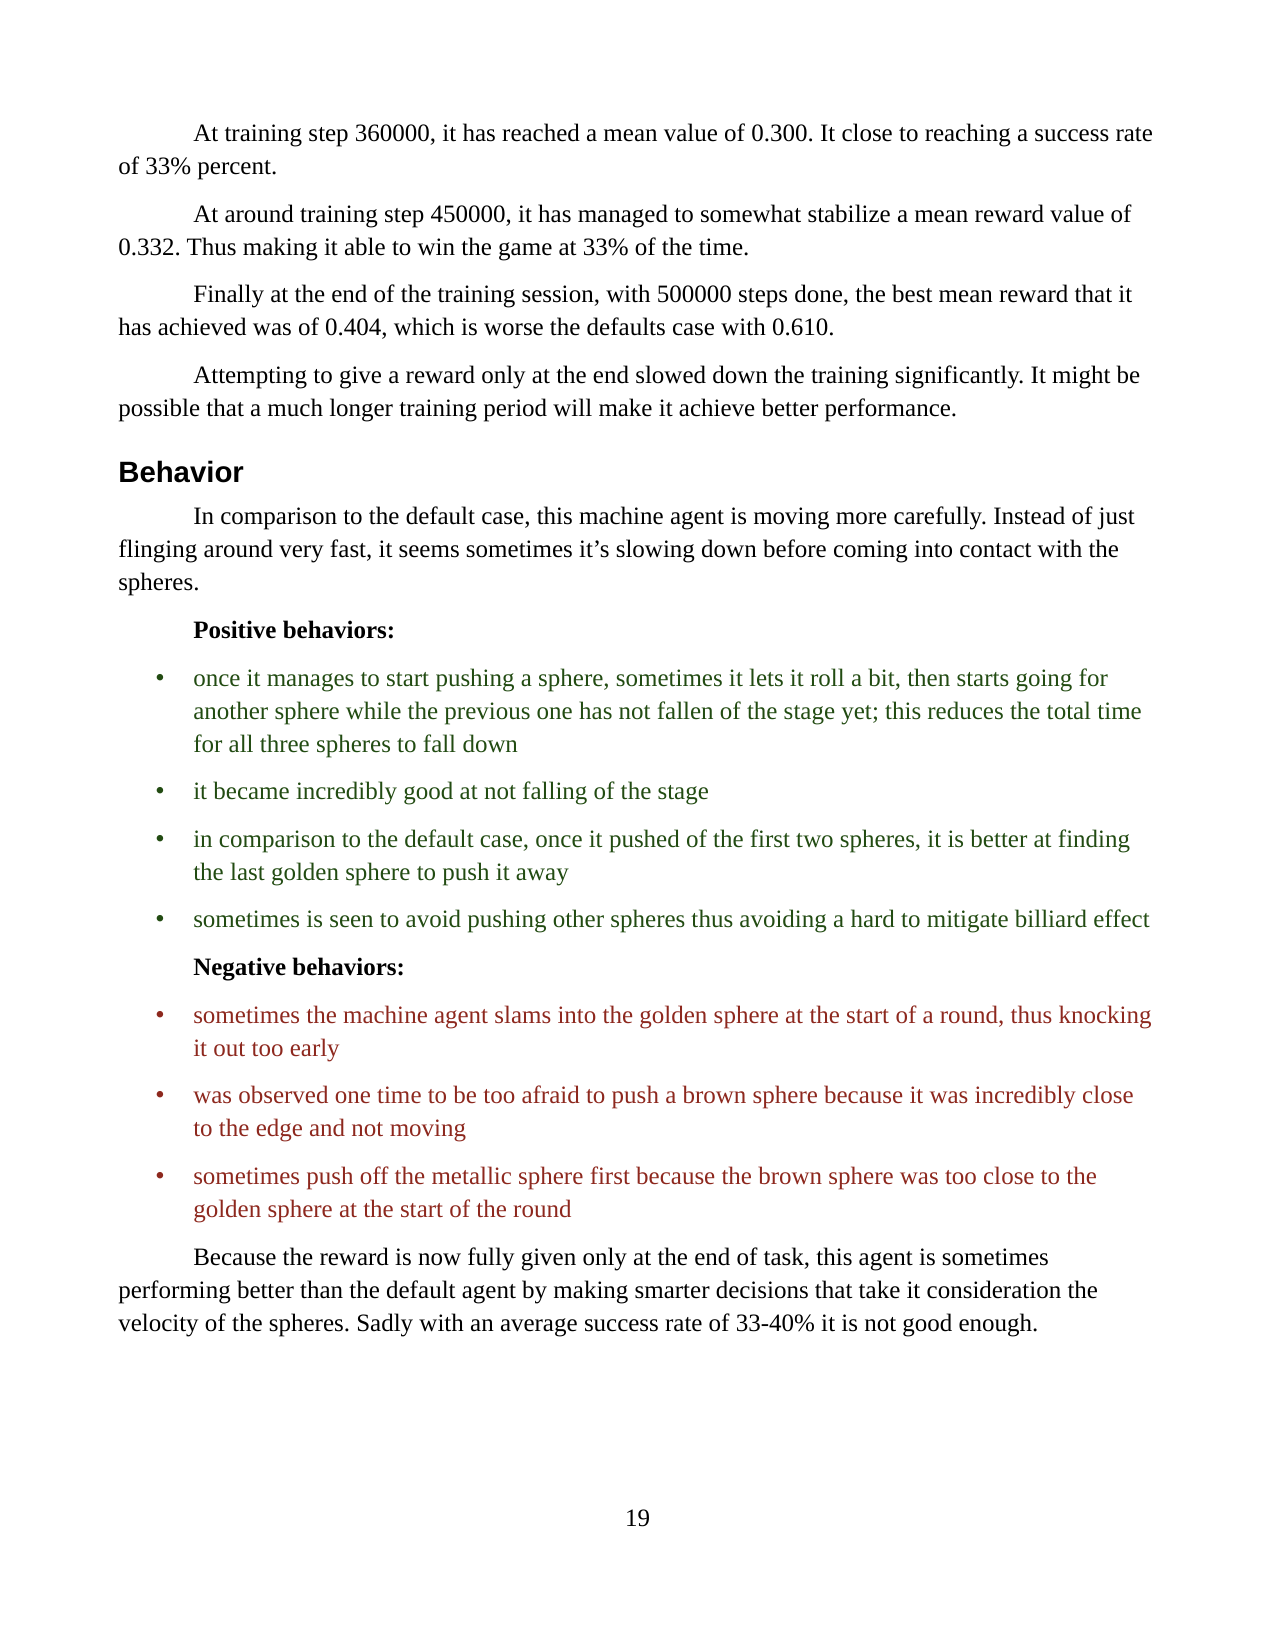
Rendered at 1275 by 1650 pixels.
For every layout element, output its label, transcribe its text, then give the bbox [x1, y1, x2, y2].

text At around training step 450000, it has managed to somewhat stabilize a mean reward value of 0.332. Thus making it able to win the game at 33% of the time. [118, 199, 1157, 261]
list sometimes is seen to avoid pushing other spheres thus avoiding a hard to mitigate billiard effect [156, 904, 1157, 933]
list Negative behaviors: [156, 952, 1157, 981]
list sometimes the machine agent slams into the golden sphere at the start of a round, thus knocking it out too early [156, 1000, 1157, 1062]
list sometimes push off the metallic sphere first because the brown sphere was too close to the golden sphere at the start of the round [156, 1161, 1157, 1223]
text At training step 360000, it has reached a mean value of 0.300. It close to reaching a success rate of 33% percent. [118, 118, 1157, 180]
text Because the reward is now fully given only at the end of task, this agent is sometimes performing better than the default agent by making smarter decisions that take it consideration the velocity of the spheres. Sadly with an average success rate of 33-40% it is not good enough. [118, 1242, 1157, 1336]
list it became incredibly good at not falling of the stage [156, 776, 1157, 805]
subtitle Behavior [118, 455, 1157, 489]
list once it manages to start pushing a sphere, sometimes it lets it roll a bit, then starts going for another sphere while the previous one has not fallen of the stage yet; this reduces the total time for all three spheres to fall down [156, 663, 1157, 757]
list was observed one time to be too afraid to push a brown sphere because it was incredibly close to the edge and not moving [156, 1080, 1157, 1142]
text Positive behaviors: [118, 615, 1157, 644]
text In comparison to the default case, this machine agent is moving more carefully. Instead of just flinging around very fast, it seems sometimes it’s slowing down before coming into contact with the spheres. [118, 501, 1157, 596]
text Attempting to give a reward only at the end slowed down the training significantly. It might be possible that a much longer training period will make it achieve better performance. [118, 360, 1157, 422]
text Finally at the end of the training session, with 500000 steps done, the best mean reward that it has achieved was of 0.404, which is worse the defaults case with 0.610. [118, 279, 1157, 341]
list in comparison to the default case, once it pushed of the first two spheres, it is better at finding the last golden sphere to push it away [156, 824, 1157, 886]
